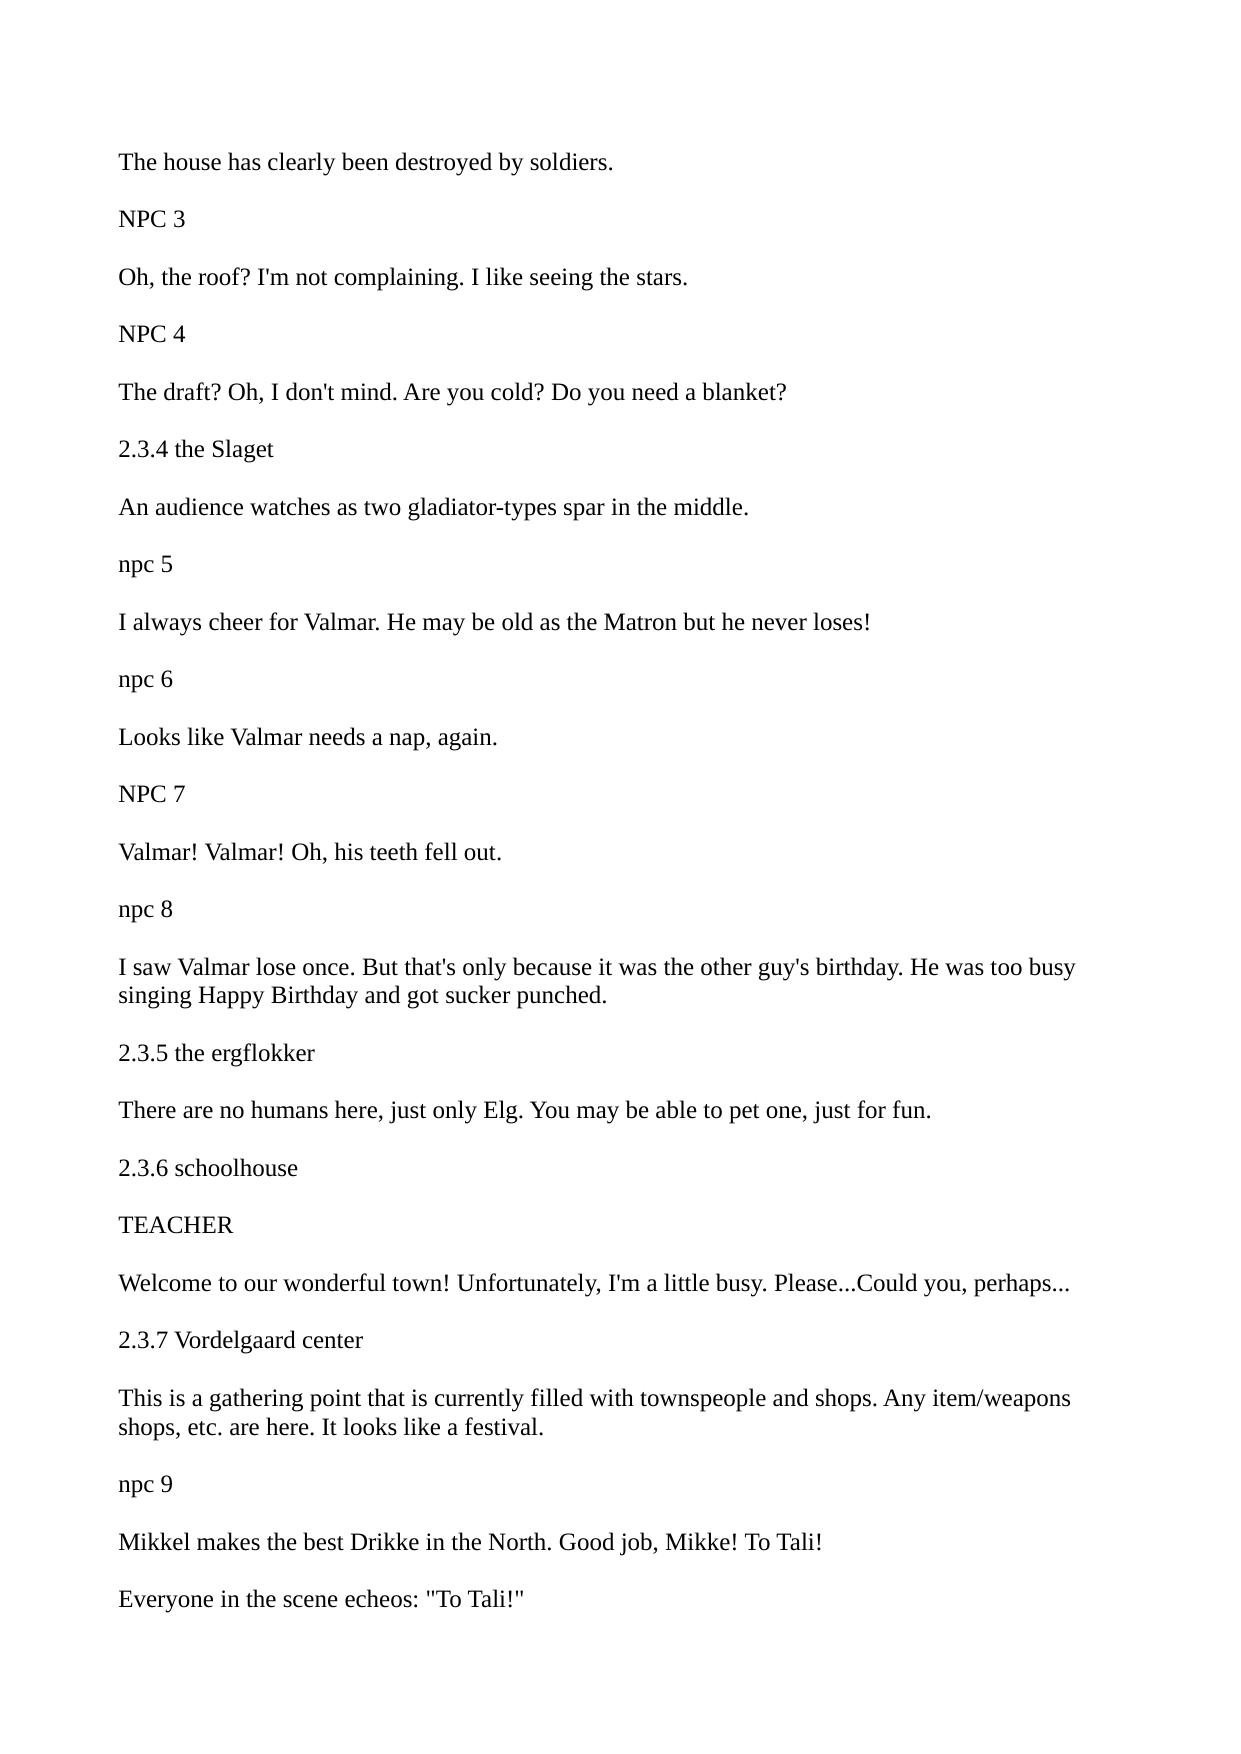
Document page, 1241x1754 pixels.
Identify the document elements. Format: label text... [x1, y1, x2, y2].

text 2.3.5 the ergflokker [118, 1038, 1122, 1067]
text npc 5 [118, 549, 1122, 578]
text NPC 7 [118, 779, 1122, 808]
text NPC 3 [118, 204, 1122, 233]
text There are no humans here, just only Elg. You may be able to pet one, just for fun. [118, 1096, 1122, 1124]
text The house has clearly been destroyed by soldiers. [118, 147, 1122, 176]
text Oh, the roof? I'm not complaining. I like seeing the stars. [118, 262, 1122, 291]
text npc 9 [118, 1469, 1122, 1498]
text Welcome to our wonderful town! Unfortunately, I'm a little busy. Please...Could you, perhaps... [118, 1268, 1122, 1297]
text An audience watches as two gladiator-types spar in the middle. [118, 492, 1122, 521]
text 2.3.4 the Slaget [118, 434, 1122, 463]
text 2.3.7 Vordelgaard center [118, 1326, 1122, 1354]
text The draft? Oh, I don't mind. Are you cold? Do you need a blanket? [118, 377, 1122, 406]
text Looks like Valmar needs a nap, again. [118, 722, 1122, 751]
text NPC 4 [118, 319, 1122, 348]
text I always cheer for Valmar. He may be old as the Matron but he never loses! [118, 607, 1122, 636]
text 2.3.6 schoolhouse [118, 1153, 1122, 1182]
text Mikkel makes the best Drikke in the North. Good job, Mikke! To Tali! [118, 1527, 1122, 1556]
text npc 8 [118, 894, 1122, 923]
text TEACHER [118, 1211, 1122, 1239]
text This is a gathering point that is currently filled with townspeople and shops. Any item/weapons shops, etc. are here. It looks like a festival. [118, 1383, 1122, 1441]
text Valmar! Valmar! Oh, his teeth fell out. [118, 837, 1122, 866]
text I saw Valmar lose once. But that's only because it was the other guy's birthday. He was too busy singing Happy Birthday and got sucker punched. [118, 952, 1122, 1009]
text npc 6 [118, 664, 1122, 693]
text Everyone in the scene echeos: "To Tali!" [118, 1584, 1122, 1613]
